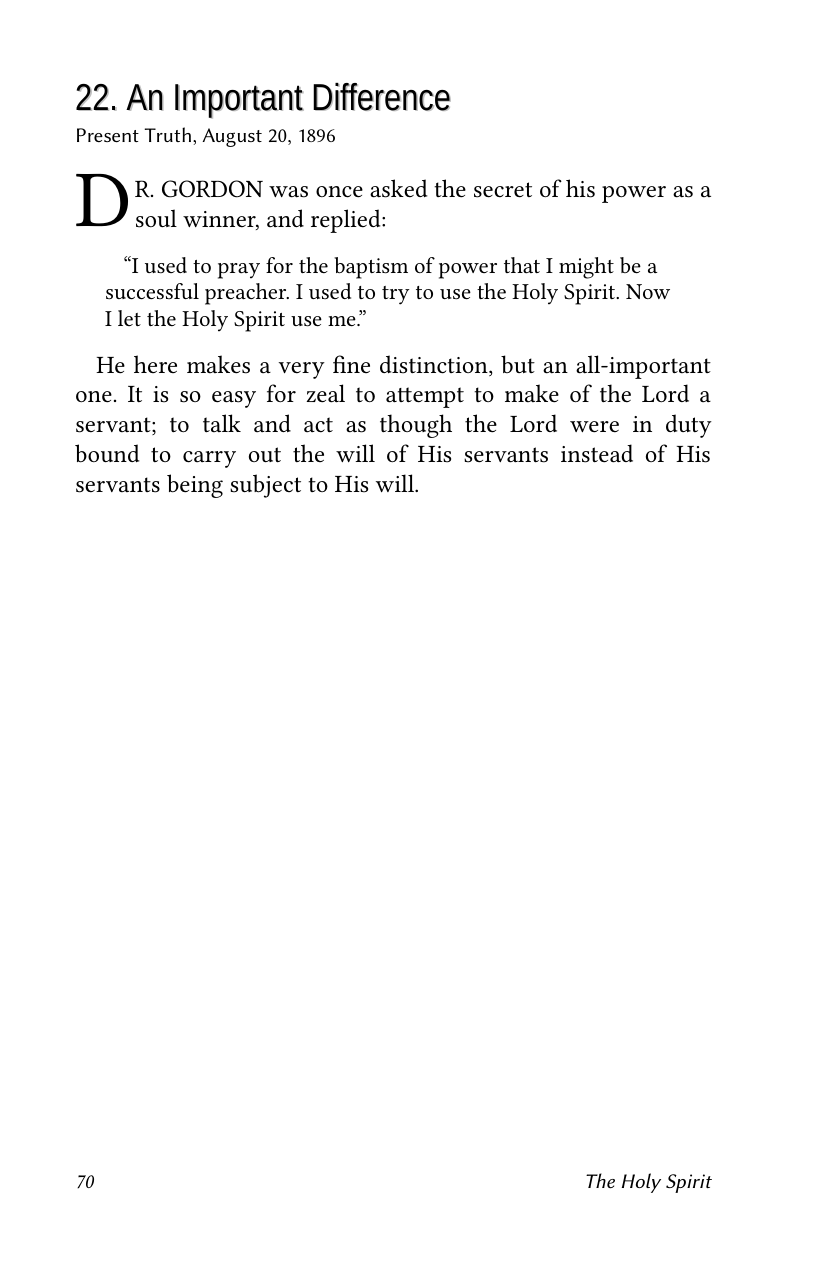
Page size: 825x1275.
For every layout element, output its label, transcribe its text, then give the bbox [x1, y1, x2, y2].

text Present Truth, August 20, 1896 [75, 124, 712, 148]
text “I used to pray for the baptism of power that I might be a successful preacher. I used to try to use the Holy Spirit. Now I let the Holy Spirit use me.” [105, 253, 682, 332]
title An Important Difference [75, 75, 712, 118]
text He here makes a very fine distinction, but an all-important one. It is so easy for zeal to attempt to make of the Lord a servant; to talk and act as though the Lord were in duty bound to carry out the will of His servants instead of His servants being subject to His will. [75, 351, 712, 499]
text DR. GORDON was once asked the secret of his power as a soul winner, and replied: [75, 175, 712, 233]
